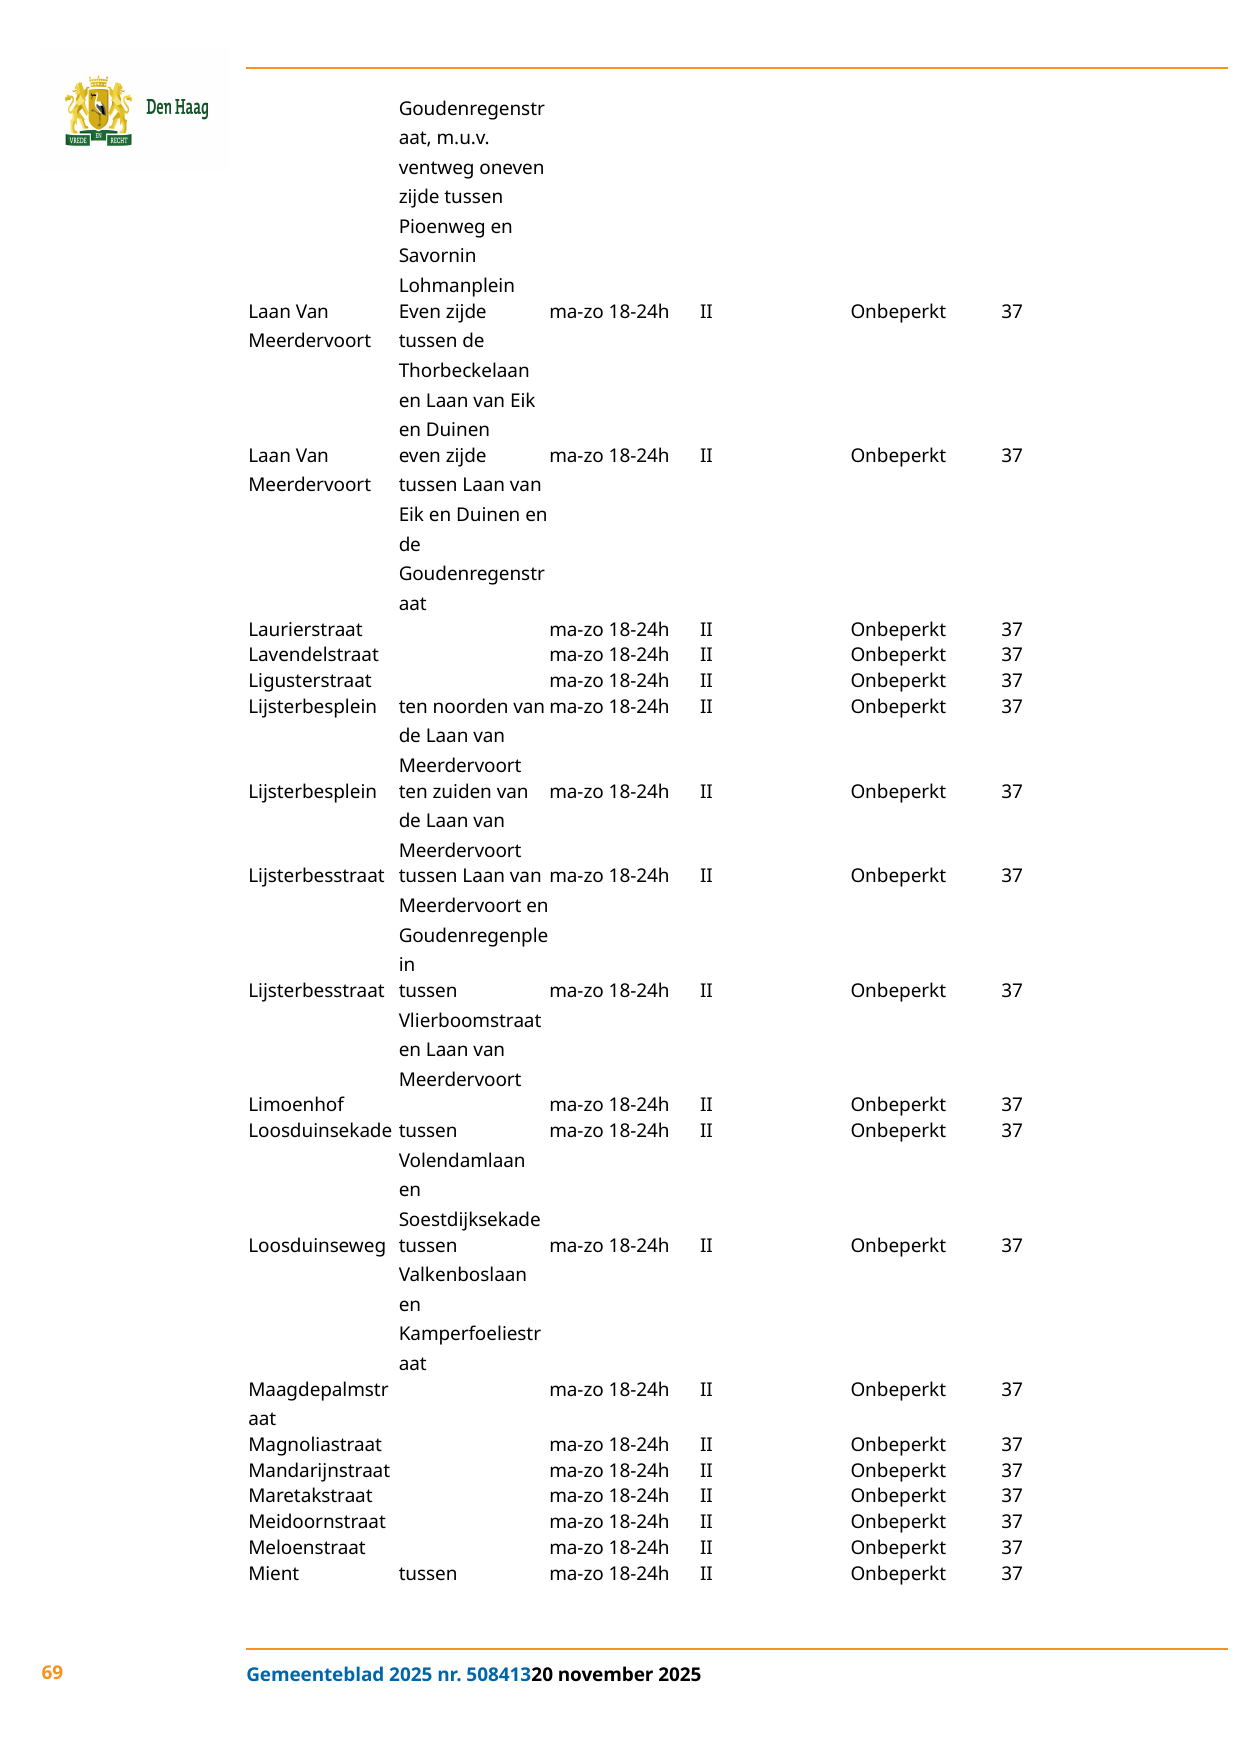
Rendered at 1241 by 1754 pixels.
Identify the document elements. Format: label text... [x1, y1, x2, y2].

table_cell ten zuiden van de Laan van Meerdervoort [399, 778, 549, 863]
table_cell Laan Van Meerdervoort [248, 442, 398, 616]
table_cell 37 [1001, 667, 1152, 693]
table_cell tussen Valkenboslaan en Kamperfoeliestraat [399, 1232, 549, 1376]
table_cell 37 [1001, 1232, 1152, 1376]
table_cell 37 [1001, 977, 1152, 1092]
table_cell ma-zo 18-24h [549, 1092, 700, 1117]
table_cell 37 [1001, 1118, 1152, 1232]
table_cell Even zijde tussen de Thorbeckelaan en Laan van Eik en Duinen [399, 298, 549, 442]
table_cell Onbeperkt [850, 641, 1001, 667]
table_cell [399, 1483, 549, 1508]
picture [41, 47, 231, 172]
table_cell Onbeperkt [850, 693, 1001, 778]
table_cell Onbeperkt [850, 778, 1001, 863]
table_cell Laan Van Meerdervoort [248, 298, 398, 442]
table_cell II [700, 693, 850, 778]
table_cell [399, 1534, 549, 1560]
table_cell Ligusterstraat [248, 667, 398, 693]
table_cell 37 [1001, 298, 1152, 442]
table_cell II [700, 1483, 850, 1508]
table_cell [399, 1376, 549, 1431]
table_cell 37 [1001, 863, 1152, 977]
table_cell ma-zo 18-24h [549, 1483, 700, 1508]
table_cell Lijsterbesstraat [248, 863, 398, 977]
table_cell [850, 95, 1001, 298]
table_cell Limoenhof [248, 1092, 398, 1117]
table_cell Onbeperkt [850, 667, 1001, 693]
table_cell [399, 616, 549, 641]
table_cell [399, 1509, 549, 1534]
table_cell 37 [1001, 616, 1152, 641]
table_cell Onbeperkt [850, 1509, 1001, 1534]
table_cell Lijsterbesstraat [248, 977, 398, 1092]
table_cell Meloenstraat [248, 1534, 398, 1560]
table_cell 37 [1001, 442, 1152, 616]
table_cell Lijsterbesplein [248, 778, 398, 863]
table_cell Mandarijnstraat [248, 1457, 398, 1483]
table_cell ma-zo 18-24h [549, 1534, 700, 1560]
table_cell tussen Laan van Meerdervoort en Goudenregenplein [399, 863, 549, 977]
table_cell II [700, 1232, 850, 1376]
table_cell ma-zo 18-24h [549, 667, 700, 693]
table_cell ma-zo 18-24h [549, 693, 700, 778]
table_cell II [700, 1560, 850, 1586]
table_cell Loosduinseweg [248, 1232, 398, 1376]
table_cell ma-zo 18-24h [549, 641, 700, 667]
table_cell tussen Vlierboomstraat en Laan van Meerdervoort [399, 977, 549, 1092]
table_cell ma-zo 18-24h [549, 298, 700, 442]
table_cell ma-zo 18-24h [549, 1509, 700, 1534]
table_cell Goudenregenstraat, m.u.v. ventweg oneven zijde tussen Pioenweg en Savornin Lohmanplein [399, 95, 549, 298]
table_cell Onbeperkt [850, 1560, 1001, 1586]
table_cell ma-zo 18-24h [549, 1560, 700, 1586]
table_cell ma-zo 18-24h [549, 863, 700, 977]
table_cell II [700, 1509, 850, 1534]
table_cell 37 [1001, 1560, 1152, 1586]
table_cell Onbeperkt [850, 1534, 1001, 1560]
table_cell [399, 667, 549, 693]
table_cell Onbeperkt [850, 1118, 1001, 1232]
table_cell Mient [248, 1560, 398, 1586]
table_cell Onbeperkt [850, 1092, 1001, 1117]
table_cell II [700, 616, 850, 641]
table_cell 37 [1001, 1509, 1152, 1534]
table_cell [399, 1092, 549, 1117]
table_cell ma-zo 18-24h [549, 1118, 700, 1232]
table_cell Onbeperkt [850, 1376, 1001, 1431]
table_cell ma-zo 18-24h [549, 1376, 700, 1431]
table_cell [700, 95, 850, 298]
table_cell ma-zo 18-24h [549, 616, 700, 641]
table_cell 37 [1001, 641, 1152, 667]
table_cell ma-zo 18-24h [549, 977, 700, 1092]
table_cell even zijde tussen Laan van Eik en Duinen en de Goudenregenstraat [399, 442, 549, 616]
table_cell [549, 95, 700, 298]
table_cell Onbeperkt [850, 298, 1001, 442]
table_cell II [700, 442, 850, 616]
table_cell II [700, 1376, 850, 1431]
table_cell Onbeperkt [850, 863, 1001, 977]
table_cell [248, 95, 398, 298]
table_cell II [700, 641, 850, 667]
table_cell ma-zo 18-24h [549, 442, 700, 616]
table_cell tussen [399, 1560, 549, 1586]
table_cell ma-zo 18-24h [549, 778, 700, 863]
table_cell Laurierstraat [248, 616, 398, 641]
table_cell Onbeperkt [850, 616, 1001, 641]
table_cell ma-zo 18-24h [549, 1232, 700, 1376]
table_cell II [700, 1092, 850, 1117]
table_cell Onbeperkt [850, 1457, 1001, 1483]
table_cell ma-zo 18-24h [549, 1431, 700, 1457]
table_cell [399, 641, 549, 667]
table_cell Maagdepalmstraat [248, 1376, 398, 1431]
table_cell [399, 1457, 549, 1483]
table_cell Loosduinsekade [248, 1118, 398, 1232]
table_cell Maretakstraat [248, 1483, 398, 1508]
table_cell Onbeperkt [850, 1431, 1001, 1457]
table_cell 37 [1001, 1534, 1152, 1560]
table_cell II [700, 298, 850, 442]
table_cell Meidoornstraat [248, 1509, 398, 1534]
table_cell ma-zo 18-24h [549, 1457, 700, 1483]
table_cell 37 [1001, 1431, 1152, 1457]
table_cell 37 [1001, 1092, 1152, 1117]
table_cell Lijsterbesplein [248, 693, 398, 778]
table_cell 37 [1001, 1483, 1152, 1508]
table_cell 37 [1001, 778, 1152, 863]
table_cell [399, 1431, 549, 1457]
table_cell [1001, 95, 1152, 298]
table_cell Onbeperkt [850, 442, 1001, 616]
table_cell II [700, 977, 850, 1092]
table_cell Onbeperkt [850, 977, 1001, 1092]
table_cell II [700, 1431, 850, 1457]
table_cell 37 [1001, 1376, 1152, 1431]
table_cell 37 [1001, 1457, 1152, 1483]
table_cell tussen Volendamlaan en Soestdijksekade [399, 1118, 549, 1232]
table_cell 37 [1001, 693, 1152, 778]
table_cell Lavendelstraat [248, 641, 398, 667]
table_cell II [700, 1457, 850, 1483]
table_cell II [700, 1534, 850, 1560]
table_cell Magnoliastraat [248, 1431, 398, 1457]
table_cell Onbeperkt [850, 1232, 1001, 1376]
table_cell II [700, 667, 850, 693]
table_cell ten noorden van de Laan van Meerdervoort [399, 693, 549, 778]
table_cell II [700, 778, 850, 863]
table_cell II [700, 1118, 850, 1232]
table_cell Onbeperkt [850, 1483, 1001, 1508]
table_cell II [700, 863, 850, 977]
